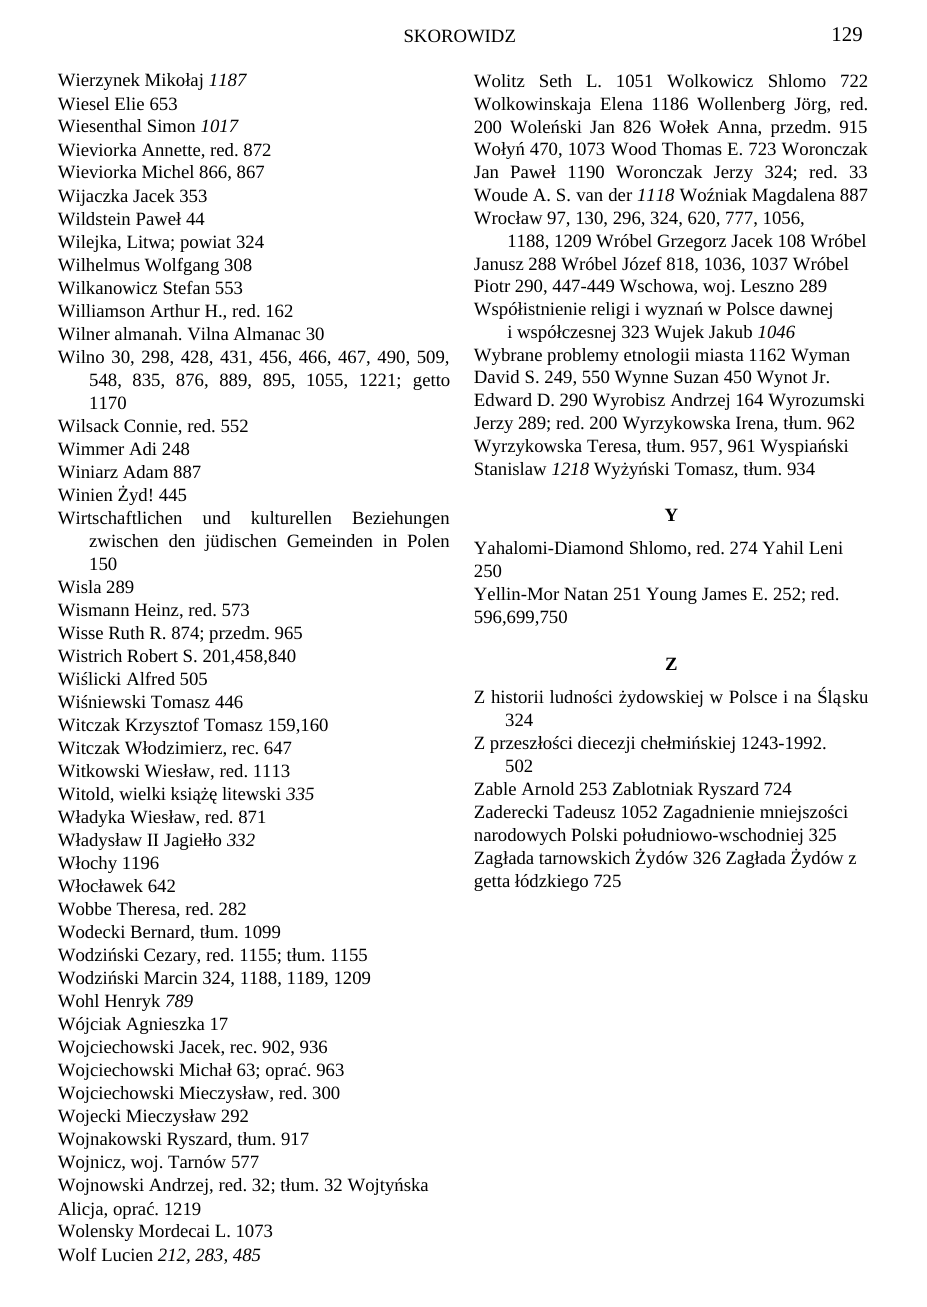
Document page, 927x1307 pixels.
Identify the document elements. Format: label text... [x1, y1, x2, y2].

text Yellin-Mor Natan 251 Young James E. 252; red. 596,699,750 [474, 583, 868, 628]
text Wierzynek Mikołaj 1187 [58, 69, 450, 91]
text Wodziński Marcin 324, 1188, 1189, 1209 [58, 967, 450, 989]
text Wilkanowicz Stefan 553 [58, 277, 450, 298]
text Władyka Wiesław, red. 871 [58, 806, 450, 828]
text Witczak Włodzimierz, rec. 647 [58, 737, 450, 758]
text Wojecki Mieczysław 292 [58, 1105, 450, 1127]
text Wilsack Connie, red. 552 [58, 415, 450, 436]
text Wilno 30, 298, 428, 431, 456, 466, 467, 490, 509, 548, 835, 876, 889, 895, 1055, 1221; getto 1170 [58, 346, 450, 413]
text Władysław II Jagiełło 332 [58, 829, 450, 851]
text Wieviorka Annette, red. 872 [58, 138, 450, 160]
text Wojciechowski Michał 63; oprać. 963 [58, 1059, 450, 1081]
text Witczak Krzysztof Tomasz 159,160 [58, 714, 450, 736]
text Wiesenthal Simon 1017 [58, 115, 450, 137]
text Wojnicz, woj. Tarnów 577 [58, 1151, 450, 1173]
text Winiarz Adam 887 [58, 461, 450, 482]
text Wojciechowski Jacek, rec. 902, 936 [58, 1036, 450, 1058]
text Z przeszłości diecezji chełmińskiej 1243-1992. [474, 732, 868, 753]
text Wojnakowski Ryszard, tłum. 917 [58, 1128, 450, 1150]
text Williamson Arthur H., red. 162 [58, 299, 450, 321]
text Wirtschaftlichen und kulturellen Beziehungen zwischen den jüdischen Gemeinden in Polen 150 [58, 507, 450, 574]
text Wolensky Mordecai L. 1073 [58, 1220, 450, 1242]
text Zable Arnold 253 Zablotniak Ryszard 724 Zaderecki Tadeusz 1052 Zagadnienie mniejszości narodowych Polski połu­dniowo-wschodniej 325 [474, 778, 868, 845]
text Wieviorka Michel 866, 867 [58, 161, 450, 183]
text Y [474, 503, 868, 525]
text Wildstein Paweł 44 [58, 207, 450, 229]
text Z [474, 652, 868, 674]
text Wiśniewski Tomasz 446 [58, 691, 450, 712]
text Witold, wielki książę litewski 335 [58, 783, 450, 804]
text Wójciak Agnieszka 17 [58, 1013, 450, 1035]
text Wismann Heinz, red. 573 [58, 599, 450, 620]
text Wimmer Adi 248 [58, 438, 450, 459]
text Wilejka, Litwa; powiat 324 [58, 231, 450, 252]
text Yahalomi-Diamond Shlomo, red. 274 Yahil Leni 250 [474, 537, 868, 581]
text Wisla 289 [58, 576, 450, 597]
text Włocławek 642 [58, 875, 450, 897]
text Wohl Henryk 789 [58, 990, 450, 1012]
text Wolf Lucien 212, 283, 485 [58, 1243, 450, 1265]
text Wojnowski Andrzej, red. 32; tłum. 32 Wojtyńska Alicja, oprać. 1219 [58, 1174, 450, 1219]
text Wisse Ruth R. 874; przedm. 965 [58, 622, 450, 643]
text Wojciechowski Mieczysław, red. 300 [58, 1082, 450, 1104]
text Wilhelmus Wolfgang 308 [58, 253, 450, 275]
text Wolitz Seth L. 1051 Wolkowicz Shlomo 722 Wolkowinskaja Elena 1186 Wollenberg Jörg, red. 200 Woleński Jan 826 Wołek Anna, przedm. 915 Wołyń 470, 1073 Wood Thomas E. 723 Woronczak Jan Paweł 1190 Woronczak Jerzy 324; red. 33 Woude A. S. van der 1118 Woźniak Magdalena 887 Wrocław 97, 130, 296, 324, 620, 777, 1056, [474, 70, 868, 228]
text Wiślicki Alfred 505 [58, 668, 450, 689]
text Wistrich Robert S. 201,458,840 [58, 645, 450, 666]
text i współczesnej 323 Wujek Jakub 1046 Wybrane problemy etnologii miasta 1162 Wyman David S. 249, 550 Wynne Suzan 450 Wynot Jr. Edward D. 290 Wyrobisz Andrzej 164 Wyrozumski Jerzy 289; red. 200 Wyrzykowska Irena, tłum. 962 Wyrzykowska Teresa, tłum. 957, 961 Wyspiański Stanislaw 1218 Wyżyński Tomasz, tłum. 934 [474, 321, 868, 479]
text Wodziński Cezary, red. 1155; tłum. 1155 [58, 944, 450, 966]
text 129 [831, 22, 865, 46]
text Winien Żyd! 445 [58, 484, 450, 505]
text Wobbe Theresa, red. 282 [58, 898, 450, 920]
text Włochy 1196 [58, 852, 450, 874]
text Wijaczka Jacek 353 [58, 184, 450, 206]
text SKOROWIDZ [403, 25, 520, 46]
text Z historii ludności żydowskiej w Polsce i na Ślą­sku 324 [474, 686, 868, 730]
text Zagłada tarnowskich Żydów 326 Zagłada Żydów z getta łódzkiego 725 [474, 847, 868, 891]
text Witkowski Wiesław, red. 1113 [58, 760, 450, 782]
text 502 [474, 755, 868, 776]
text Wiesel Elie 653 [58, 92, 450, 114]
text Wilner almanah. Vilna Almanac 30 [58, 323, 450, 344]
text 1188, 1209 Wróbel Grzegorz Jacek 108 Wróbel Janusz 288 Wróbel Józef 818, 1036, 1037 Wróbel Piotr 290, 447-449 Wschowa, woj. Leszno 289 Współistnienie religi i wyznań w Polsce dawnej [474, 229, 868, 319]
text Wodecki Bernard, tłum. 1099 [58, 921, 450, 943]
